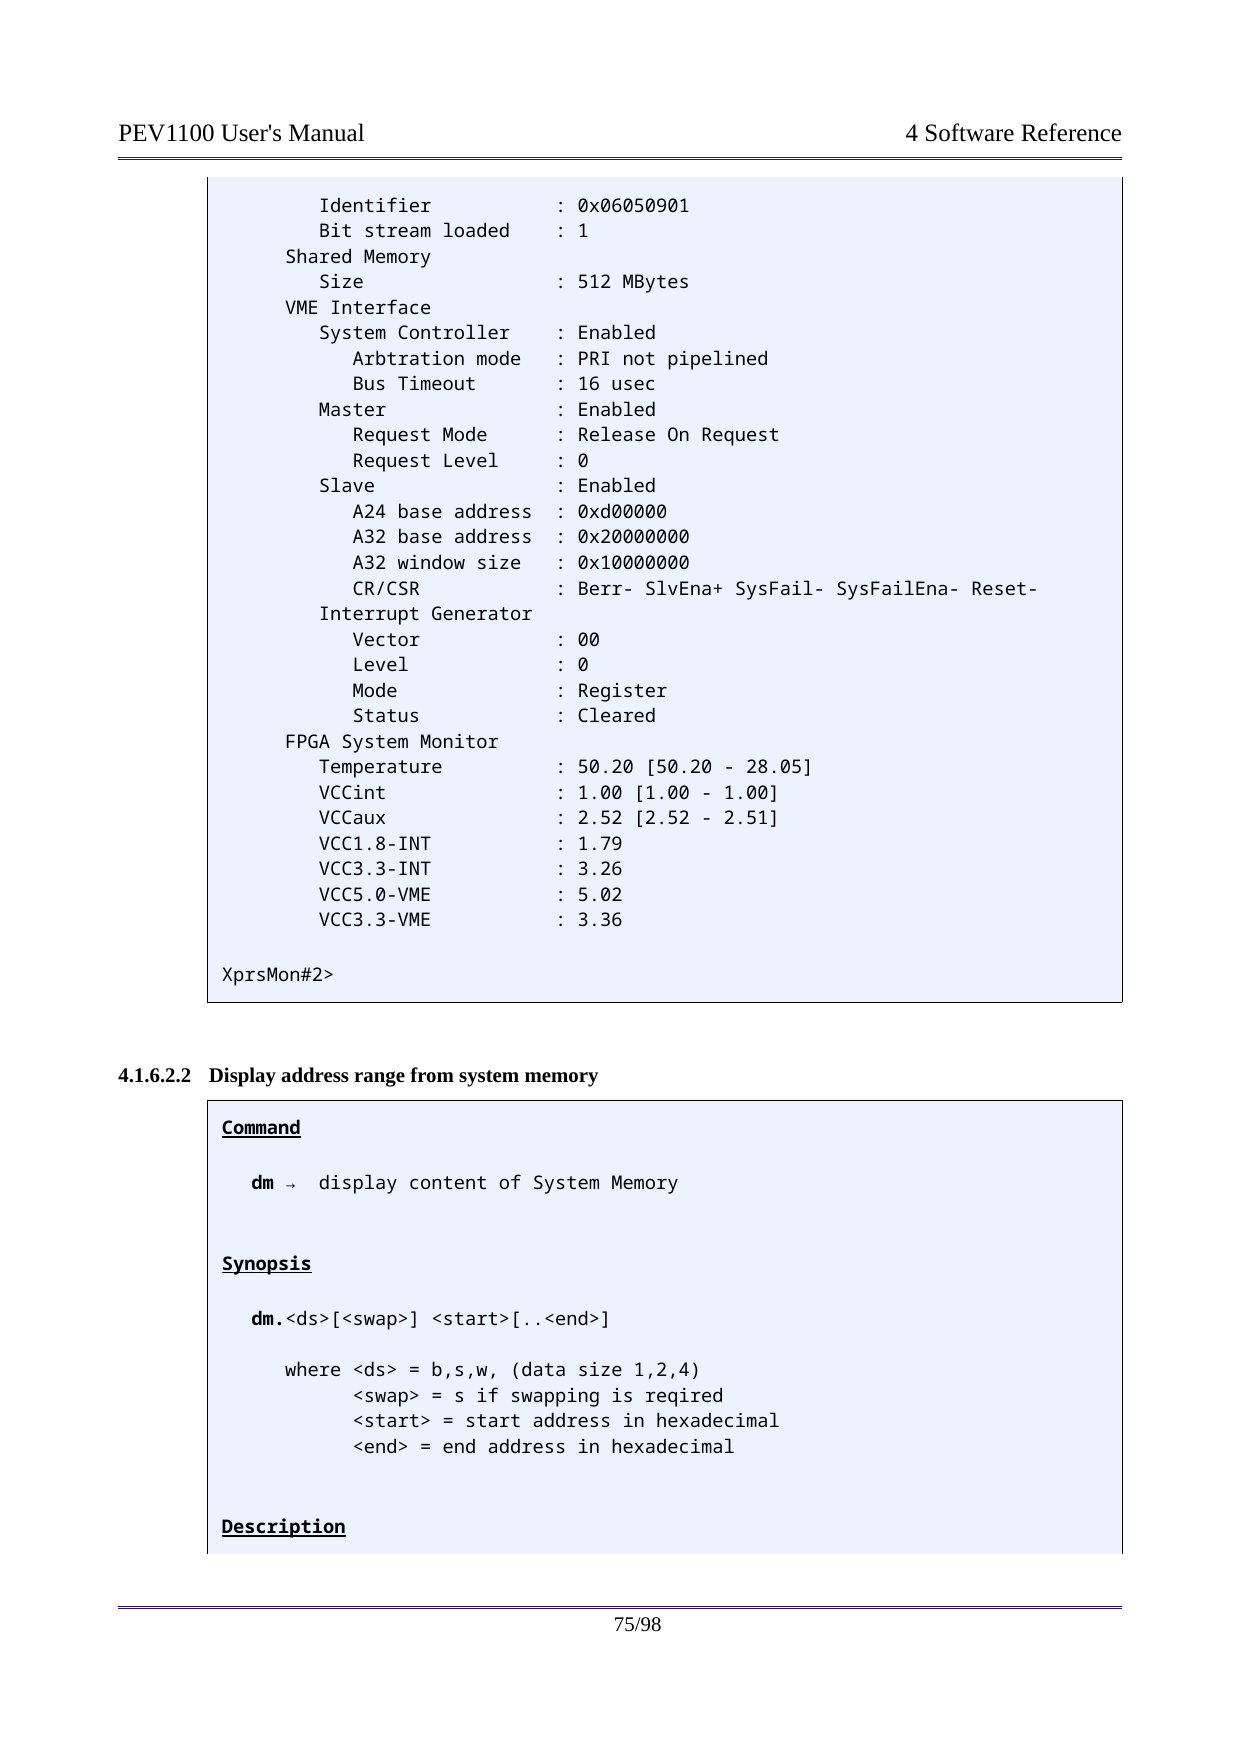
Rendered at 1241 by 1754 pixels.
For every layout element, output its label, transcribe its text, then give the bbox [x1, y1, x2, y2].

text Bit stream loaded : 1 [208, 217, 1122, 243]
text Master : Enabled [208, 396, 1122, 422]
text Interrupt Generator [208, 600, 1122, 626]
text VCC5.0-VME : 5.02 [208, 881, 1122, 907]
text XprsMon#2> [208, 947, 1122, 1002]
text Arbtration mode : PRI not pipelined [208, 345, 1122, 371]
text Temperature : 50.20 [50.20 - 28.05] [208, 753, 1122, 779]
text VCC1.8-INT : 1.79 [208, 830, 1122, 856]
text Status : Cleared [208, 702, 1122, 728]
subtitle Display address range from system memory [118, 1063, 1122, 1087]
text Shared Memory [208, 243, 1122, 268]
text A24 base address : 0xd00000 [208, 498, 1122, 524]
text System Controller : Enabled [208, 319, 1122, 345]
text <end> = end address in hexadecimal [208, 1433, 1122, 1458]
text VCC3.3-INT : 3.26 [208, 856, 1122, 881]
text Identifier : 0x06050901 [208, 177, 1122, 217]
text VME Interface [208, 294, 1122, 319]
text Size : 512 MBytes [208, 268, 1122, 294]
text Request Mode : Release On Request [208, 422, 1122, 447]
text Level : 0 [208, 651, 1122, 677]
text VCCint : 1.00 [1.00 - 1.00] [208, 779, 1122, 804]
text <start> = start address in hexadecimal [208, 1407, 1122, 1433]
text Mode : Register [208, 677, 1122, 702]
subtitle Description [208, 1499, 1122, 1554]
text dm.<ds>[<swap>] <start>[..<end>] [208, 1291, 1122, 1331]
text A32 window size : 0x10000000 [208, 549, 1122, 575]
text CR/CSR : Berr- SlvEna+ SysFail- SysFailEna- Reset- [208, 575, 1122, 600]
text Command [208, 1101, 1122, 1155]
text VCC3.3-VME : 3.36 [208, 907, 1122, 947]
text dm → display content of System Memory [208, 1155, 1122, 1195]
text FPGA System Monitor [208, 728, 1122, 753]
text Request Level : 0 [208, 447, 1122, 473]
text Bus Timeout : 16 usec [208, 371, 1122, 396]
text where <ds> = b,s,w, (data size 1,2,4) [208, 1356, 1122, 1382]
text VCCaux : 2.52 [2.52 - 2.51] [208, 804, 1122, 830]
text Slave : Enabled [208, 473, 1122, 498]
text <swap> = s if swapping is reqired [208, 1382, 1122, 1407]
text Vector : 00 [208, 626, 1122, 651]
text A32 base address : 0x20000000 [208, 524, 1122, 549]
subtitle Synopsis [208, 1235, 1122, 1291]
